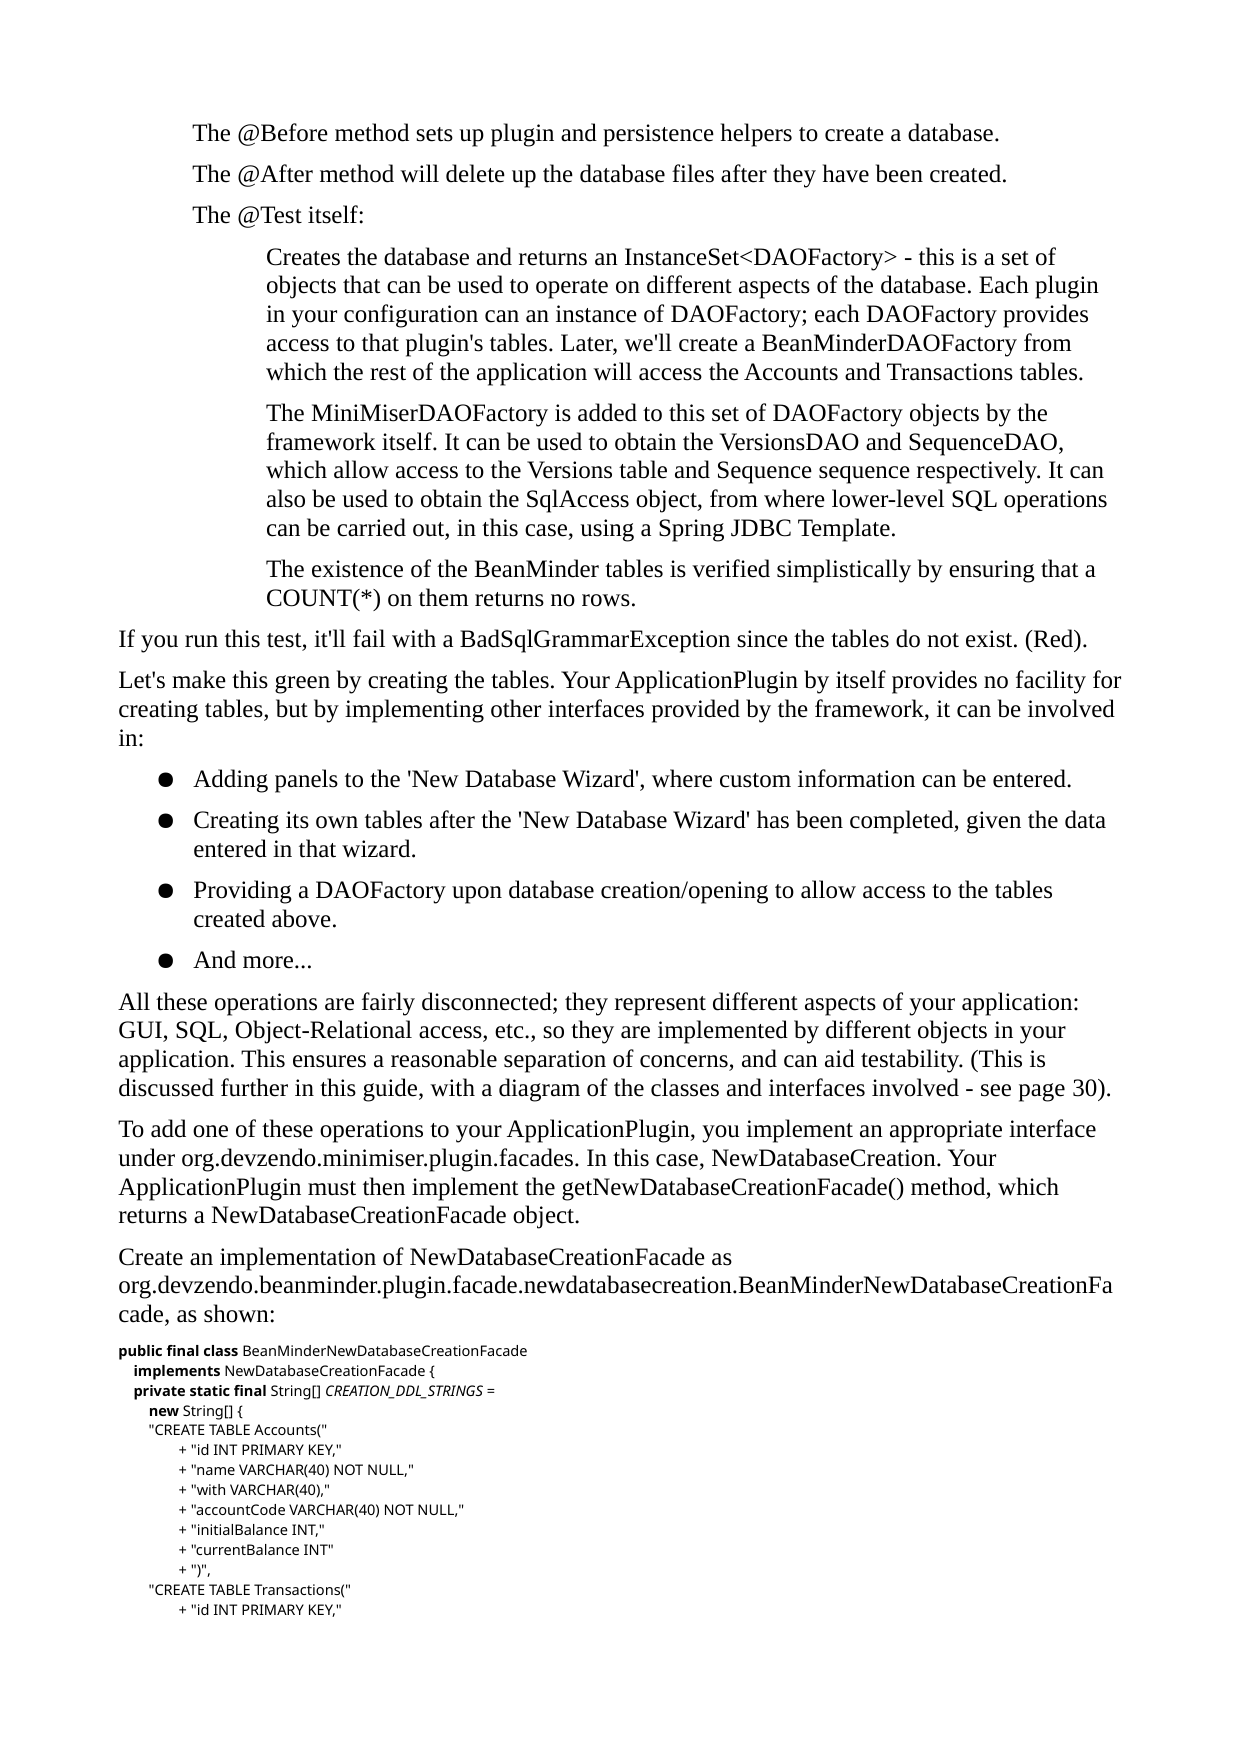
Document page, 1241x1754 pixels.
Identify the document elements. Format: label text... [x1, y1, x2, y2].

list And more... [156, 946, 1122, 974]
text private static final String[] CREATION_DDL_STRINGS = [118, 1380, 1122, 1400]
list Adding panels to the 'New Database Wizard', where custom information can be entered. [156, 764, 1122, 793]
text + "name VARCHAR(40) NOT NULL," [118, 1460, 1122, 1480]
text + "id INT PRIMARY KEY," [118, 1599, 1122, 1619]
text The MiniMiserDAOFactory is added to this set of DAOFactory objects by the framework itself. It can be used to obtain the VersionsDAO and SequenceDAO, which allow access to the Versions table and Sequence sequence respectively. It can also be used to obtain the SqlAccess object, from where lower-level SQL operations can be carried out, in this case, using a Spring JDBC Template. [266, 398, 1122, 542]
text Let's make this green by creating the tables. Your ApplicationPlugin by itself provides no facility for creating tables, but by implementing other interfaces provided by the framework, it can be involved in: [118, 666, 1122, 752]
text Creates the database and returns an InstanceSet<DAOFactory> - this is a set of objects that can be used to operate on different aspects of the database. Each plugin in your configuration can an instance of DAOFactory; each DAOFactory provides access to that plugin's tables. Later, we'll create a BeanMinderDAOFactory from which the rest of the application will access the Accounts and Transactions tables. [266, 242, 1122, 386]
text "CREATE TABLE Transactions(" [118, 1579, 1122, 1599]
text implements NewDatabaseCreationFacade { [118, 1361, 1122, 1380]
text "CREATE TABLE Accounts(" [118, 1420, 1122, 1440]
list Providing a DAOFactory upon database creation/opening to allow access to the tables created above. [156, 876, 1122, 933]
text Create an implementation of NewDatabaseCreationFacade as org.devzendo.beanminder.plugin.facade.newdatabasecreation.BeanMinderNewDatabaseCreationFacade, as shown: [118, 1242, 1122, 1328]
text + "with VARCHAR(40)," [118, 1480, 1122, 1500]
text + "id INT PRIMARY KEY," [118, 1440, 1122, 1460]
text + "accountCode VARCHAR(40) NOT NULL," [118, 1500, 1122, 1520]
list Creating its own tables after the 'New Database Wizard' has been completed, given the data entered in that wizard. [156, 806, 1122, 863]
text + "currentBalance INT" [118, 1539, 1122, 1559]
text All these operations are fairly disconnected; they represent different aspects of your application: GUI, SQL, Object-Relational access, etc., so they are implemented by different objects in your application. This ensures a reasonable separation of concerns, and can aid testability. (This is discussed further in this guide, with a diagram of the classes and interfaces involved - see page 30). [118, 987, 1122, 1102]
text new String[] { [118, 1400, 1122, 1420]
text To add one of these operations to your ApplicationPlugin, you implement an appropriate interface under org.devzendo.minimiser.plugin.facades. In this case, NewDatabaseCreation. Your ApplicationPlugin must then implement the getNewDatabaseCreationFacade() method, which returns a NewDatabaseCreationFacade object. [118, 1114, 1122, 1229]
text The existence of the BeanMinder tables is verified simplistically by ensuring that a COUNT(*) on them returns no rows. [266, 554, 1122, 612]
text The @Before method sets up plugin and persistence helpers to create a database. [192, 118, 1122, 147]
text + ")", [118, 1559, 1122, 1579]
text + "initialBalance INT," [118, 1520, 1122, 1539]
text The @Test itself: [192, 201, 1122, 229]
text If you run this test, it'll fail with a BadSqlGrammarException since the tables do not exist. (Red). [118, 624, 1122, 653]
text public final class BeanMinderNewDatabaseCreationFacade [118, 1341, 1122, 1361]
text The @After method will delete up the database files after they have been created. [192, 159, 1122, 188]
